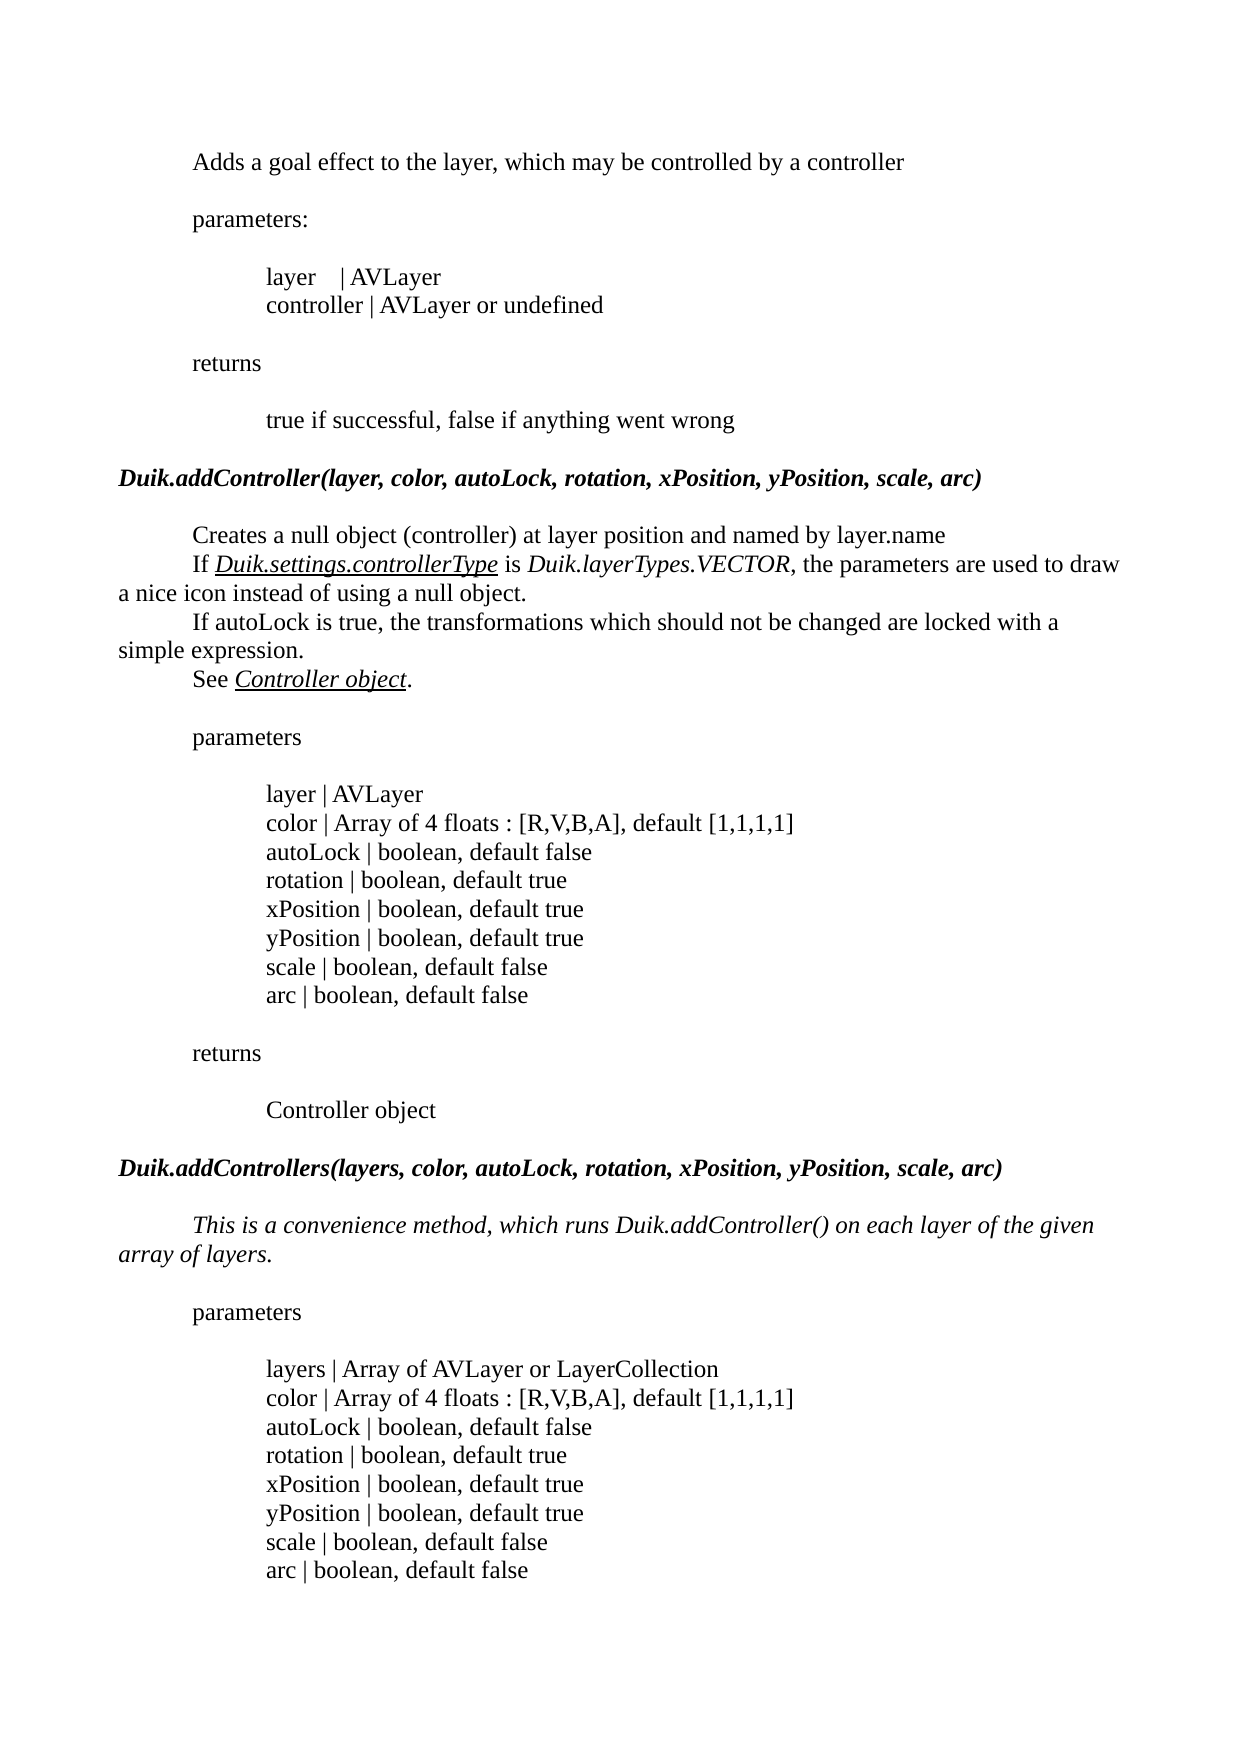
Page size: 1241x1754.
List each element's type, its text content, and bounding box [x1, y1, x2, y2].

text Controller object [118, 1096, 1122, 1124]
text scale | boolean, default false [118, 1527, 1122, 1556]
text color | Array of 4 floats : [R,V,B,A], default [1,1,1,1] [118, 1383, 1122, 1412]
text If Duik.settings.controllerType is Duik.layerTypes.VECTOR, the parameters are used to draw a nice icon instead of using a null object. [118, 549, 1122, 607]
text layer | AVLayer [118, 262, 1122, 291]
text returns [118, 1038, 1122, 1067]
text autoLock | boolean, default false [118, 837, 1122, 866]
text controller | AVLayer or undefined [118, 291, 1122, 319]
text scale | boolean, default false [118, 952, 1122, 981]
text true if successful, false if anything went wrong [118, 406, 1122, 434]
text Adds a goal effect to the layer, which may be controlled by a controller [118, 147, 1122, 176]
text This is a convenience method, which runs Duik.addController() on each layer of the given array of layers. [118, 1211, 1122, 1268]
text returns [118, 348, 1122, 377]
text parameters [118, 722, 1122, 751]
text If autoLock is true, the transformations which should not be changed are locked with a simple expression. [118, 607, 1122, 664]
text rotation | boolean, default true [118, 866, 1122, 894]
text Creates a null object (controller) at layer position and named by layer.name [118, 521, 1122, 549]
text autoLock | boolean, default false [118, 1412, 1122, 1441]
text rotation | boolean, default true [118, 1441, 1122, 1469]
text arc | boolean, default false [118, 981, 1122, 1009]
text parameters [118, 1297, 1122, 1326]
text color | Array of 4 floats : [R,V,B,A], default [1,1,1,1] [118, 808, 1122, 837]
text parameters: [118, 204, 1122, 233]
text yPosition | boolean, default true [118, 923, 1122, 952]
text yPosition | boolean, default true [118, 1498, 1122, 1527]
text arc | boolean, default false [118, 1556, 1122, 1584]
text layer | AVLayer [118, 779, 1122, 808]
text xPosition | boolean, default true [118, 894, 1122, 923]
text layers | Array of AVLayer or LayerCollection [118, 1354, 1122, 1383]
text Duik.addControllers(layers, color, autoLock, rotation, xPosition, yPosition, scale, arc) [118, 1153, 1122, 1182]
text Duik.addController(layer, color, autoLock, rotation, xPosition, yPosition, scale, arc) [118, 463, 1122, 492]
text xPosition | boolean, default true [118, 1469, 1122, 1498]
text See Controller object. [118, 664, 1122, 693]
